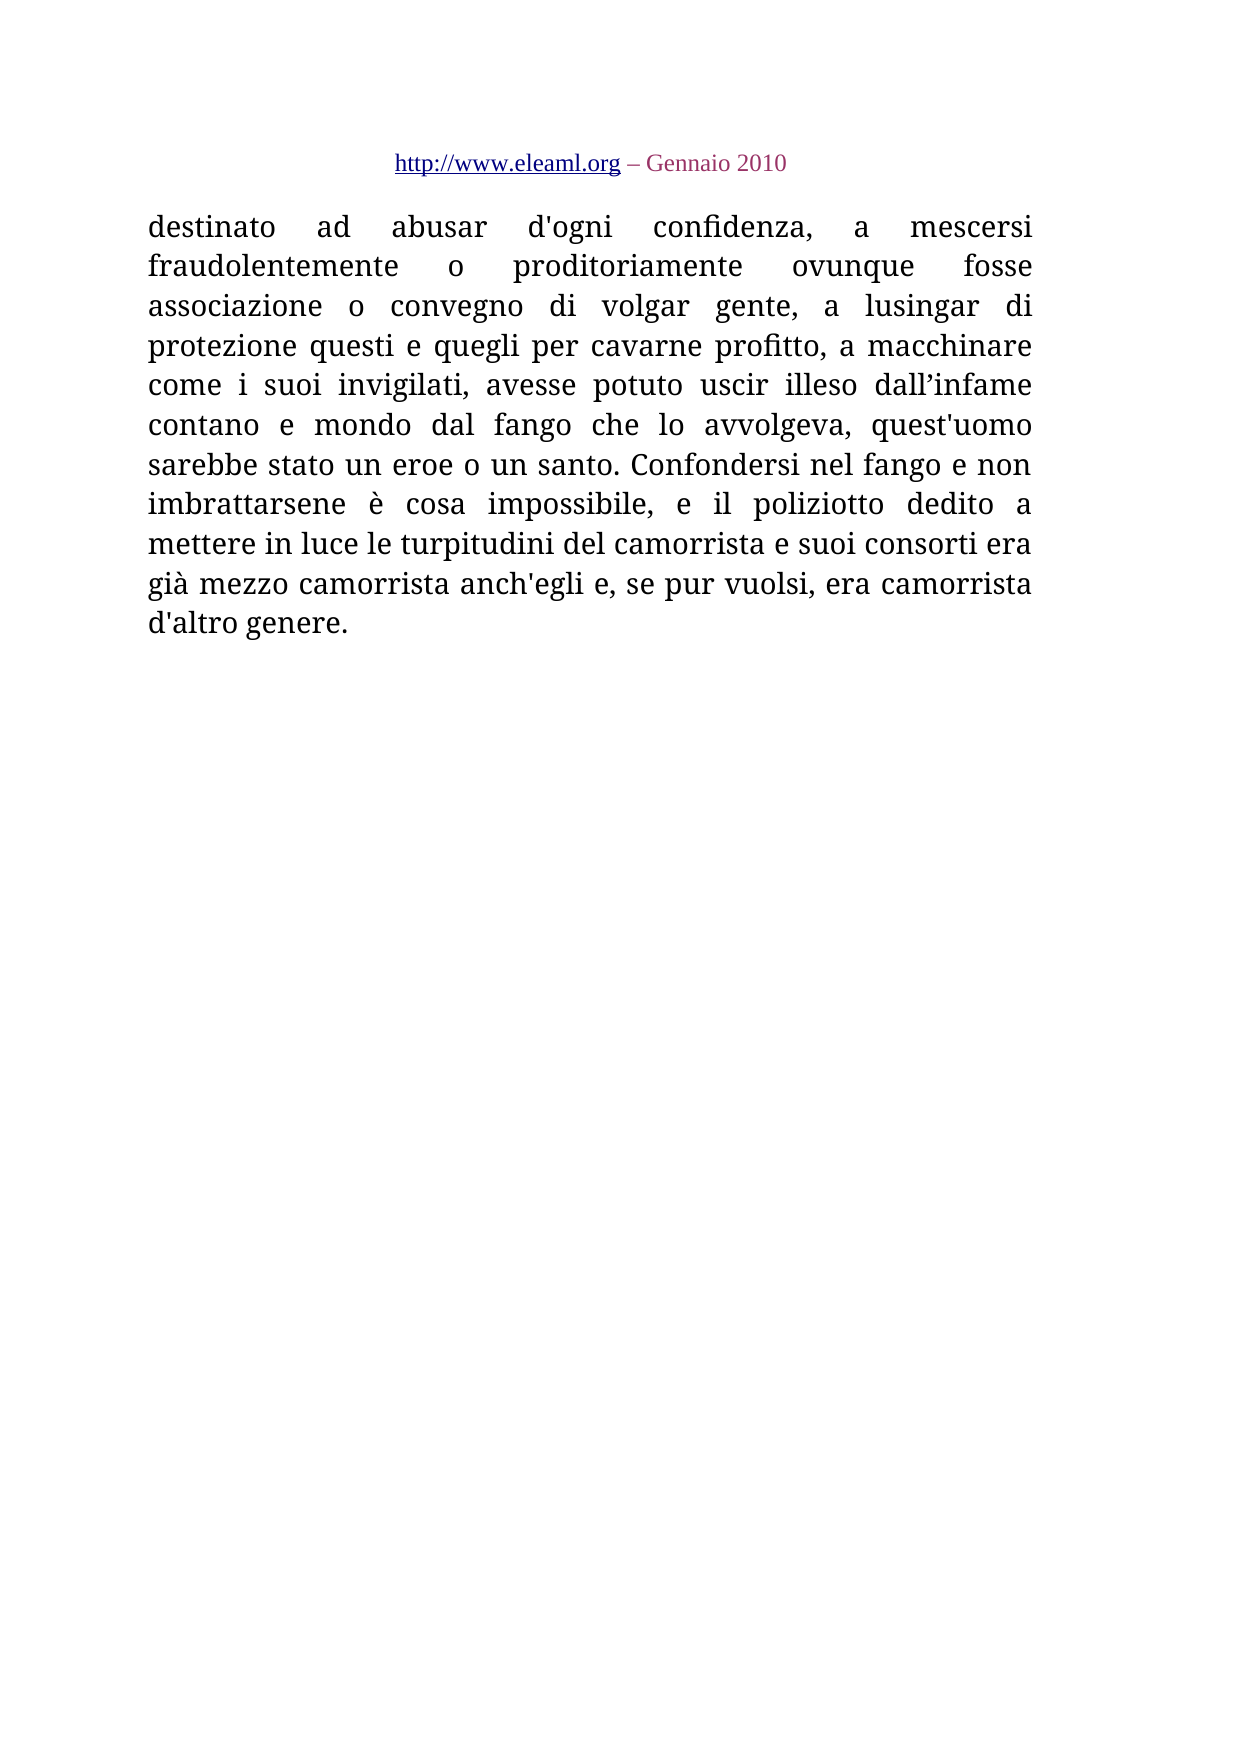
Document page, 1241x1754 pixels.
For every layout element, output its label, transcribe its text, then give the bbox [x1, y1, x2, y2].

text destinato ad abusar d'ogni confidenza, a mescersi fraudolentemente o proditoriamente ovunque fosse associazione o convegno di volgar gente, a lusingar di protezione questi e quegli per cavarne profitto, a macchinare come i suoi invigilati, avesse potuto uscir illeso dall’infame contano e mondo dal fango che lo avvolgeva, quest'uomo sarebbe stato un eroe o un santo. Confondersi nel fango e non imbrattarsene è cosa impossibile, e il poliziotto dedito a mettere in luce le turpitudini del camorrista e suoi consorti era già mezzo camorrista anch'egli e, se pur vuolsi, era camorrista d'altro genere. [148, 206, 1033, 642]
